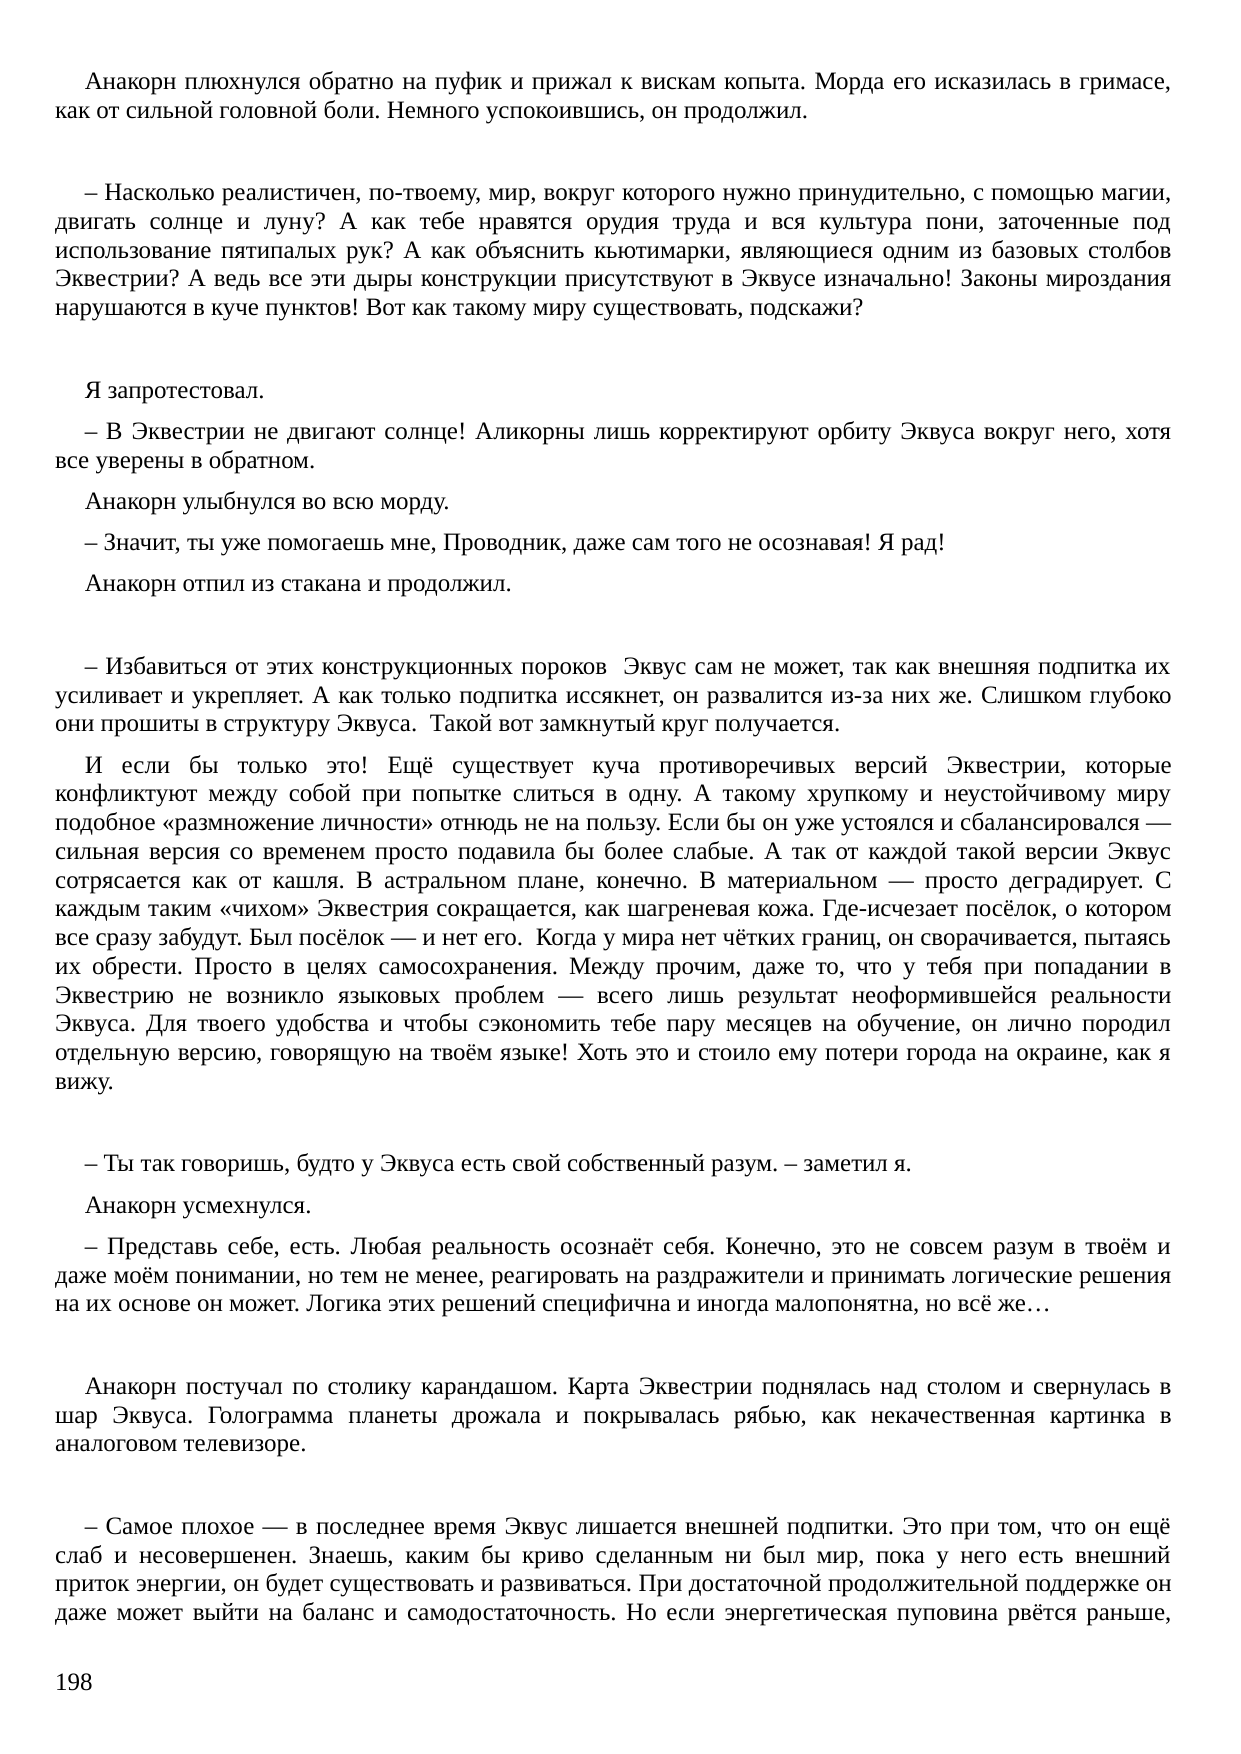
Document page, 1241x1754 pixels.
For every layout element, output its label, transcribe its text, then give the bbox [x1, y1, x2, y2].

text Анакорн улыбнулся во всю морду. [55, 486, 1173, 515]
text – Самое плохое — в последнее время Эквус лишается внешней подпитки. Это при том, что он ещё слаб и несовершенен. Знаешь, каким бы криво сделанным ни был мир, пока у него есть внешний приток энергии, он будет существовать и развиваться. При достаточной продолжительной поддержке он даже может выйти на баланс и самодостаточность. Но если энергетическая пуповина рвётся раньше, [55, 1511, 1173, 1626]
text – Избавиться от этих конструкционных пороков Эквус сам не может, так как внешняя подпитка их усиливает и укрепляет. А как только подпитка иссякнет, он развалится из-за них же. Слишком глубоко они прошиты в структуру Эквуса. Такой вот замкнутый круг получается. [55, 651, 1173, 737]
text И если бы только это! Ещё существует куча противоречивых версий Эквестрии, которые конфликтуют между собой при попытке слиться в одну. А такому хрупкому и неустойчивому миру подобное «размножение личности» отнюдь не на пользу. Если бы он уже устоялся и сбалансировался — сильная версия со временем просто подавила бы более слабые. А так от каждой такой версии Эквус сотрясается как от кашля. В астральном плане, конечно. В материальном — просто деградирует. С каждым таким «чихом» Эквестрия сокращается, как шагреневая кожа. Где-исчезает посёлок, о котором все сразу забудут. Был посёлок — и нет его. Когда у мира нет чётких границ, он сворачивается, пытаясь их обрести. Просто в целях самосохранения. Между прочим, даже то, что у тебя при попадании в Эквестрию не возникло языковых проблем — всего лишь результат неоформившейся реальности Эквуса. Для твоего удобства и чтобы сэкономить тебе пару месяцев на обучение, он лично породил отдельную версию, говорящую на твоём языке! Хоть это и стоило ему потери города на окраине, как я вижу. [55, 750, 1173, 1095]
text – Представь себе, есть. Любая реальность осознаёт себя. Конечно, это не совсем разум в твоём и даже моём понимании, но тем не менее, реагировать на раздражители и принимать логические решения на их основе он может. Логика этих решений специфична и иногда малопонятна, но всё же… [55, 1231, 1173, 1317]
text Я запротестовал. [55, 375, 1173, 403]
text – В Эквестрии не двигают солнце! Аликорны лишь корректируют орбиту Эквуса вокруг него, хотя все уверены в обратном. [55, 416, 1173, 473]
text Анакорн отпил из стакана и продолжил. [55, 568, 1173, 597]
text – Значит, ты уже помогаешь мне, Проводник, даже сам того не осознавая! Я рад! [55, 527, 1173, 556]
text – Насколько реалистичен, по-твоему, мир, вокруг которого нужно принудительно, с помощью магии, двигать солнце и луну? А как тебе нравятся орудия труда и вся культура пони, заточенные под использование пятипалых рук? А как объяснить кьютимарки, являющиеся одним из базовых столбов Эквестрии? А ведь все эти дыры конструкции присутствуют в Эквусе изначально! Законы мироздания нарушаются в куче пунктов! Вот как такому миру существовать, подскажи? [55, 177, 1173, 321]
text Анакорн плюхнулся обратно на пуфик и прижал к вискам копыта. Морда его исказилась в гримасе, как от сильной головной боли. Немного успокоившись, он продолжил. [55, 66, 1173, 123]
text – Ты так говоришь, будто у Эквуса есть свой собственный разум. – заметил я. [55, 1148, 1173, 1177]
text Анакорн постучал по столику карандашом. Карта Эквестрии поднялась над столом и свернулась в шар Эквуса. Голограмма планеты дрожала и покрывалась рябью, как некачественная картинка в аналоговом телевизоре. [55, 1371, 1173, 1457]
text Анакорн усмехнулся. [55, 1190, 1173, 1218]
